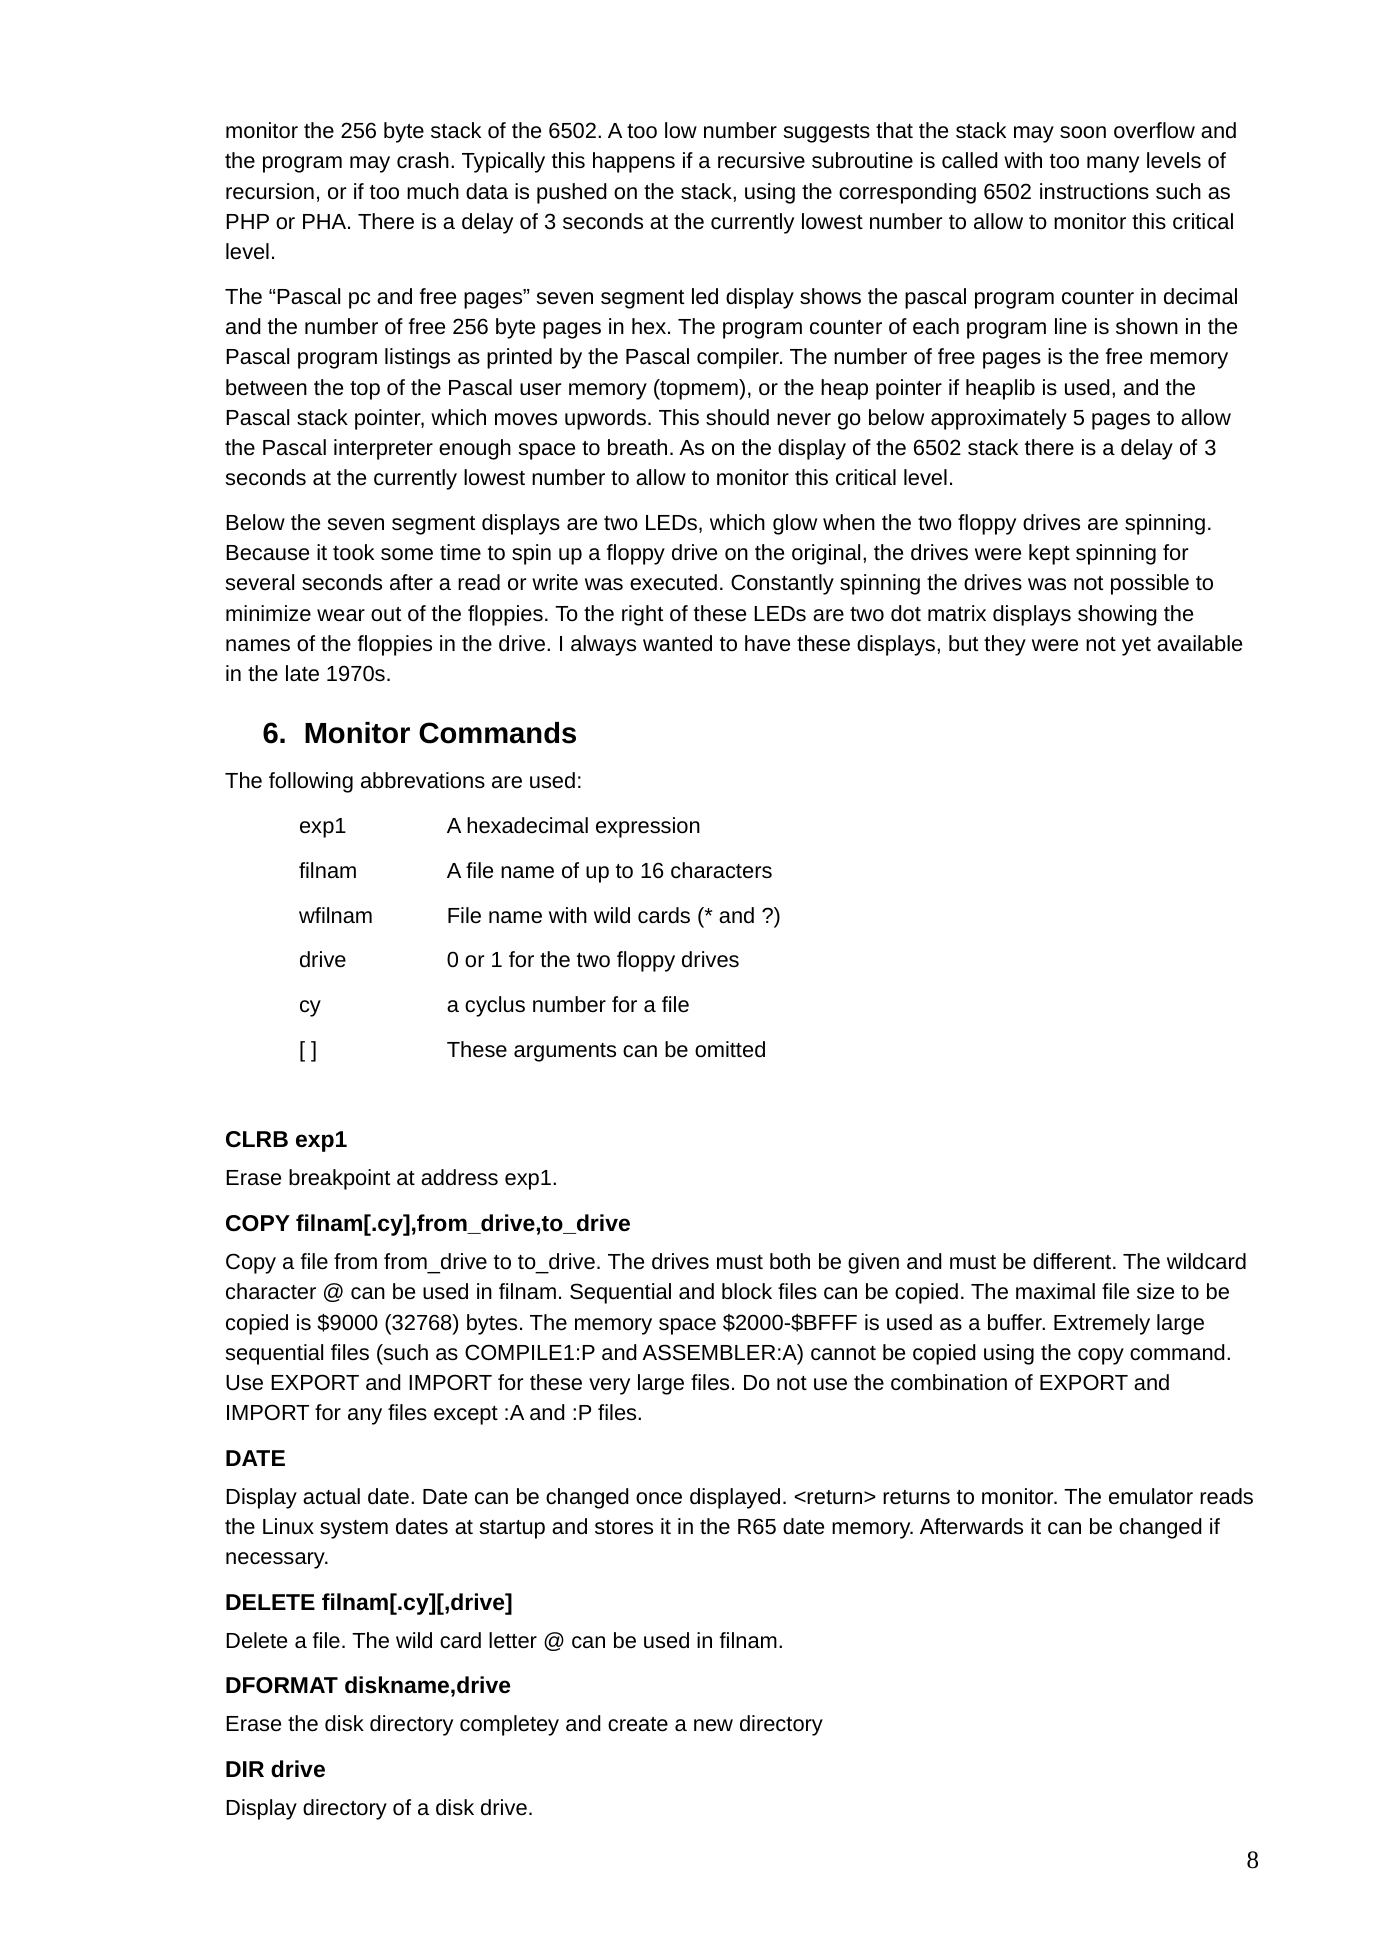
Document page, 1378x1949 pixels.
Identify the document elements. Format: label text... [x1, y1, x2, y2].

subtitle COPY filnam[.cy],from_drive,to_drive [225, 1210, 1259, 1236]
text Erase the disk directory completey and create a new directory [225, 1711, 1259, 1737]
subtitle CLRB exp1 [225, 1126, 1259, 1153]
subtitle DATE [225, 1445, 1259, 1471]
text Display directory of a disk drive. [225, 1795, 1259, 1820]
text Delete a file. The wild card letter @ can be used in filnam. [225, 1628, 1259, 1653]
text filnam A file name of up to 16 characters [225, 858, 1259, 883]
text Display actual date. Date can be changed once displayed. <return> returns to monitor. The emulator reads the Linux system dates at startup and stores it in the R65 date memory. Afterwards it can be changed if necessary. [225, 1484, 1259, 1569]
text exp1 A hexadecimal expression [225, 813, 1259, 838]
text [ ] These arguments can be omitted [225, 1037, 1259, 1062]
text wfilnam File name with wild cards (* and ?) [225, 902, 1259, 928]
text Copy a file from from_drive to to_drive. The drives must both be given and must be different. The wildcard character @ can be used in filnam. Sequential and block files can be copied. The maximal file size to be copied is $9000 (32768) bytes. The memory space $2000-$BFFF is used as a buffer. Extremely large sequential files (such as COMPILE1:P and ASSEMBLER:A) cannot be copied using the copy command. Use EXPORT and IMPORT for these very large files. Do not use the combination of EXPORT and IMPORT for any files except :A and :P files. [225, 1249, 1259, 1425]
text drive 0 or 1 for the two floppy drives [225, 947, 1259, 972]
text cy a cyclus number for a file [225, 992, 1259, 1017]
text Erase breakpoint at address exp1. [225, 1165, 1259, 1191]
text The “Pascal pc and free pages” seven segment led display shows the pascal program counter in decimal and the number of free 256 byte pages in hex. The program counter of each program line is shown in the Pascal program listings as printed by the Pascal compiler. The number of free pages is the free memory between the top of the Pascal user memory (topmem), or the heap pointer if heaplib is used, and the Pascal stack pointer, which moves upwords. This should never go below approximately 5 pages to allow the Pascal interpreter enough space to breath. As on the display of the 6502 stack there is a delay of 3 seconds at the currently lowest number to allow to monitor this critical level. [225, 284, 1259, 490]
subtitle DFORMAT diskname,drive [225, 1672, 1259, 1699]
subtitle Monitor Commands [262, 717, 1259, 750]
subtitle DIR drive [225, 1756, 1259, 1782]
subtitle DELETE filnam[.cy][,drive] [225, 1589, 1259, 1615]
text monitor the 256 byte stack of the 6502. A too low number suggests that the stack may soon overflow and the program may crash. Typically this happens if a recursive subroutine is called with too many levels of recursion, or if too much data is pushed on the stack, using the corresponding 6502 instructions such as PHP or PHA. There is a delay of 3 seconds at the currently lowest number to allow to monitor this critical level. [225, 118, 1259, 264]
text Below the seven segment displays are two LEDs, which glow when the two floppy drives are spinning. Because it took some time to spin up a floppy drive on the original, the drives were kept spinning for several seconds after a read or write was executed. Constantly spinning the drives was not possible to minimize wear out of the floppies. To the right of these LEDs are two dot matrix displays showing the names of the floppies in the drive. I always wanted to have these displays, but they were not yet available in the late 1970s. [225, 510, 1259, 686]
text The following abbrevations are used: [225, 768, 1259, 793]
